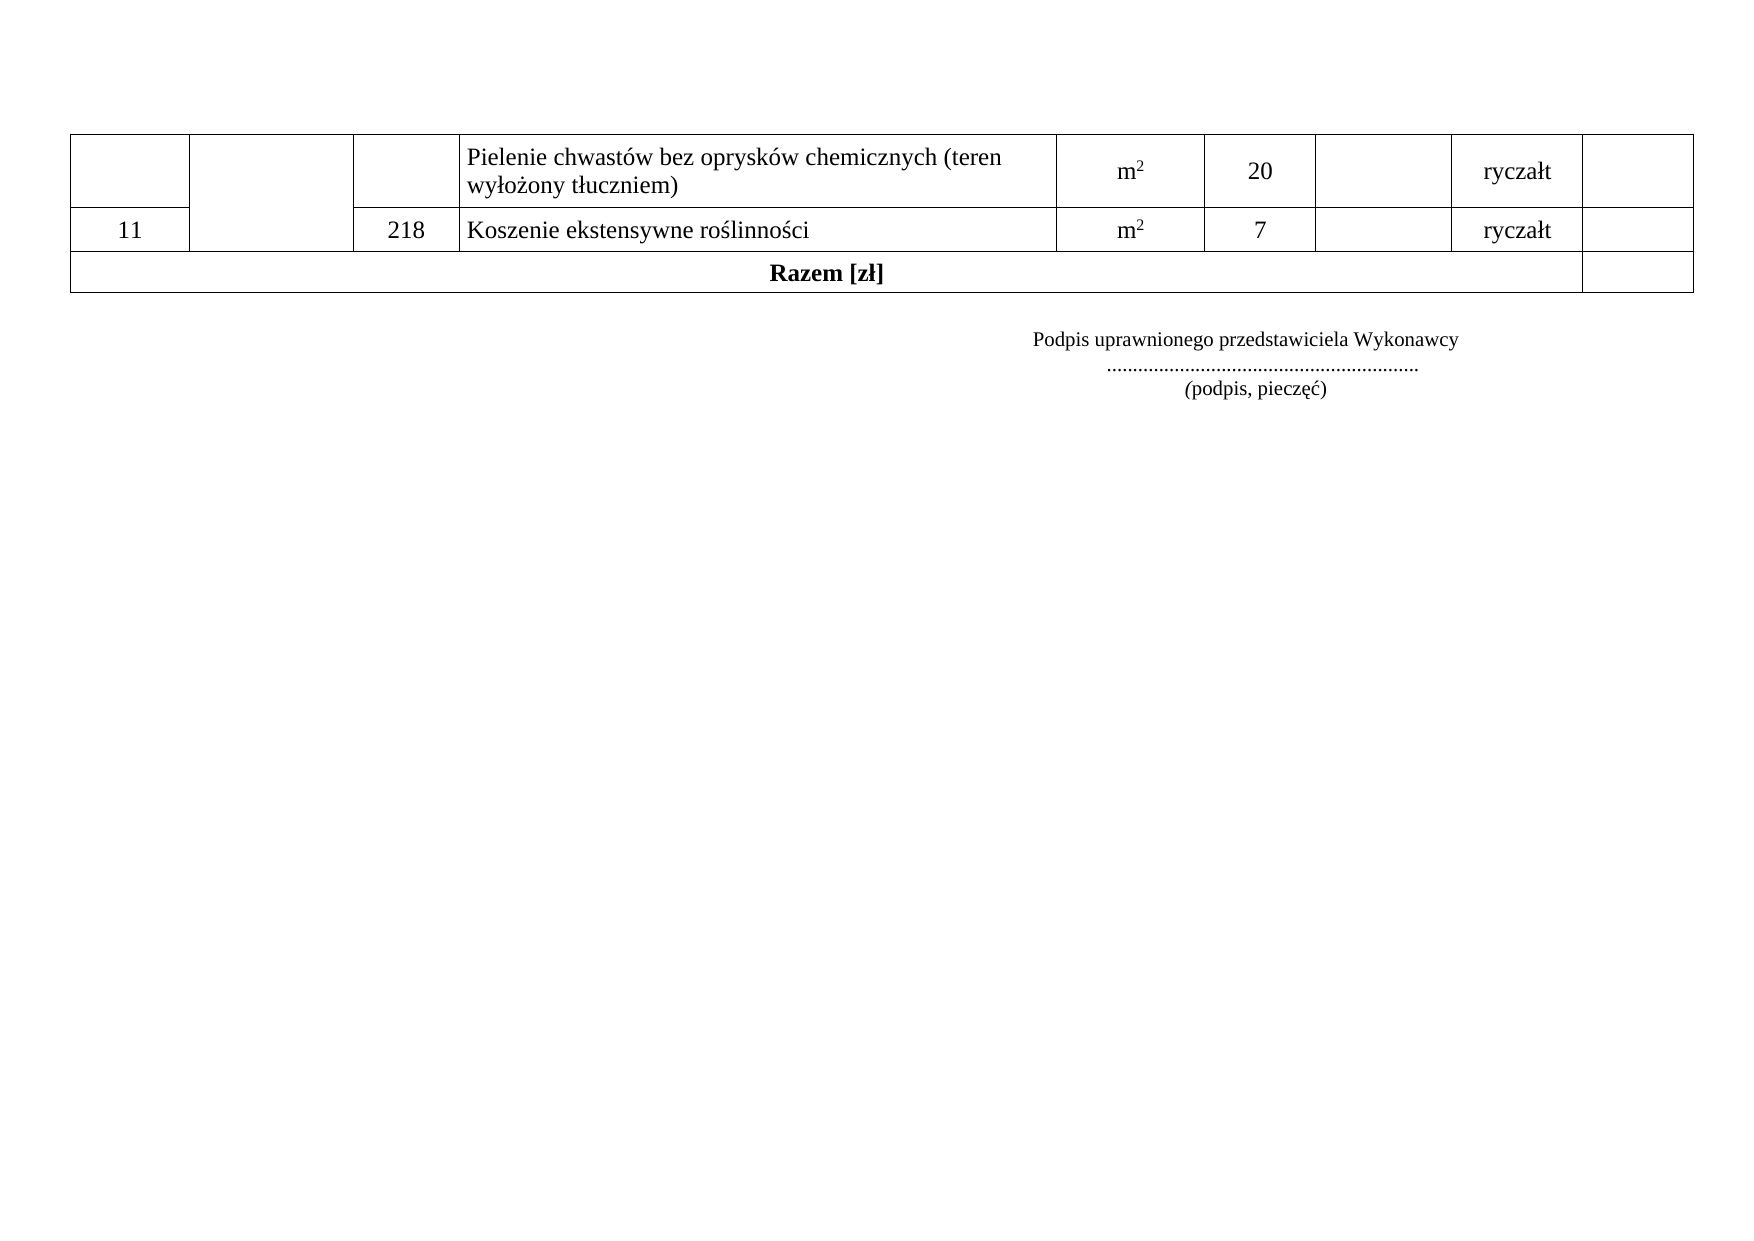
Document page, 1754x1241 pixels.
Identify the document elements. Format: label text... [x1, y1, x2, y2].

text Podpis uprawnionego przedstawiciela Wykonawcy [148, 327, 1679, 351]
table_cell [1583, 135, 1693, 207]
table_cell m2 [1057, 135, 1204, 207]
table_cell 218 [354, 208, 459, 251]
table_cell [190, 135, 353, 251]
table_cell m2 [1057, 208, 1204, 251]
table_cell [1316, 208, 1451, 251]
table_cell Pielenie chwastów bez oprysków chemicznych (teren wyłożony tłuczniem) [460, 135, 1056, 207]
table_cell Koszenie ekstensywne roślinności [460, 208, 1056, 251]
table_cell 20 [1205, 135, 1315, 207]
table_cell [354, 135, 459, 207]
table_cell ryczałt [1452, 135, 1582, 207]
table_cell 11 [71, 208, 189, 251]
table_cell Razem [zł] [71, 252, 1582, 292]
table_cell ryczałt [1452, 208, 1582, 251]
table_cell [1316, 135, 1451, 207]
text ............................................................ [148, 351, 1679, 376]
table_cell [1583, 208, 1693, 251]
table_cell [71, 135, 189, 207]
text (podpis, pieczęć) [148, 376, 1679, 399]
table_cell [1583, 252, 1693, 292]
table_cell 7 [1205, 208, 1315, 251]
